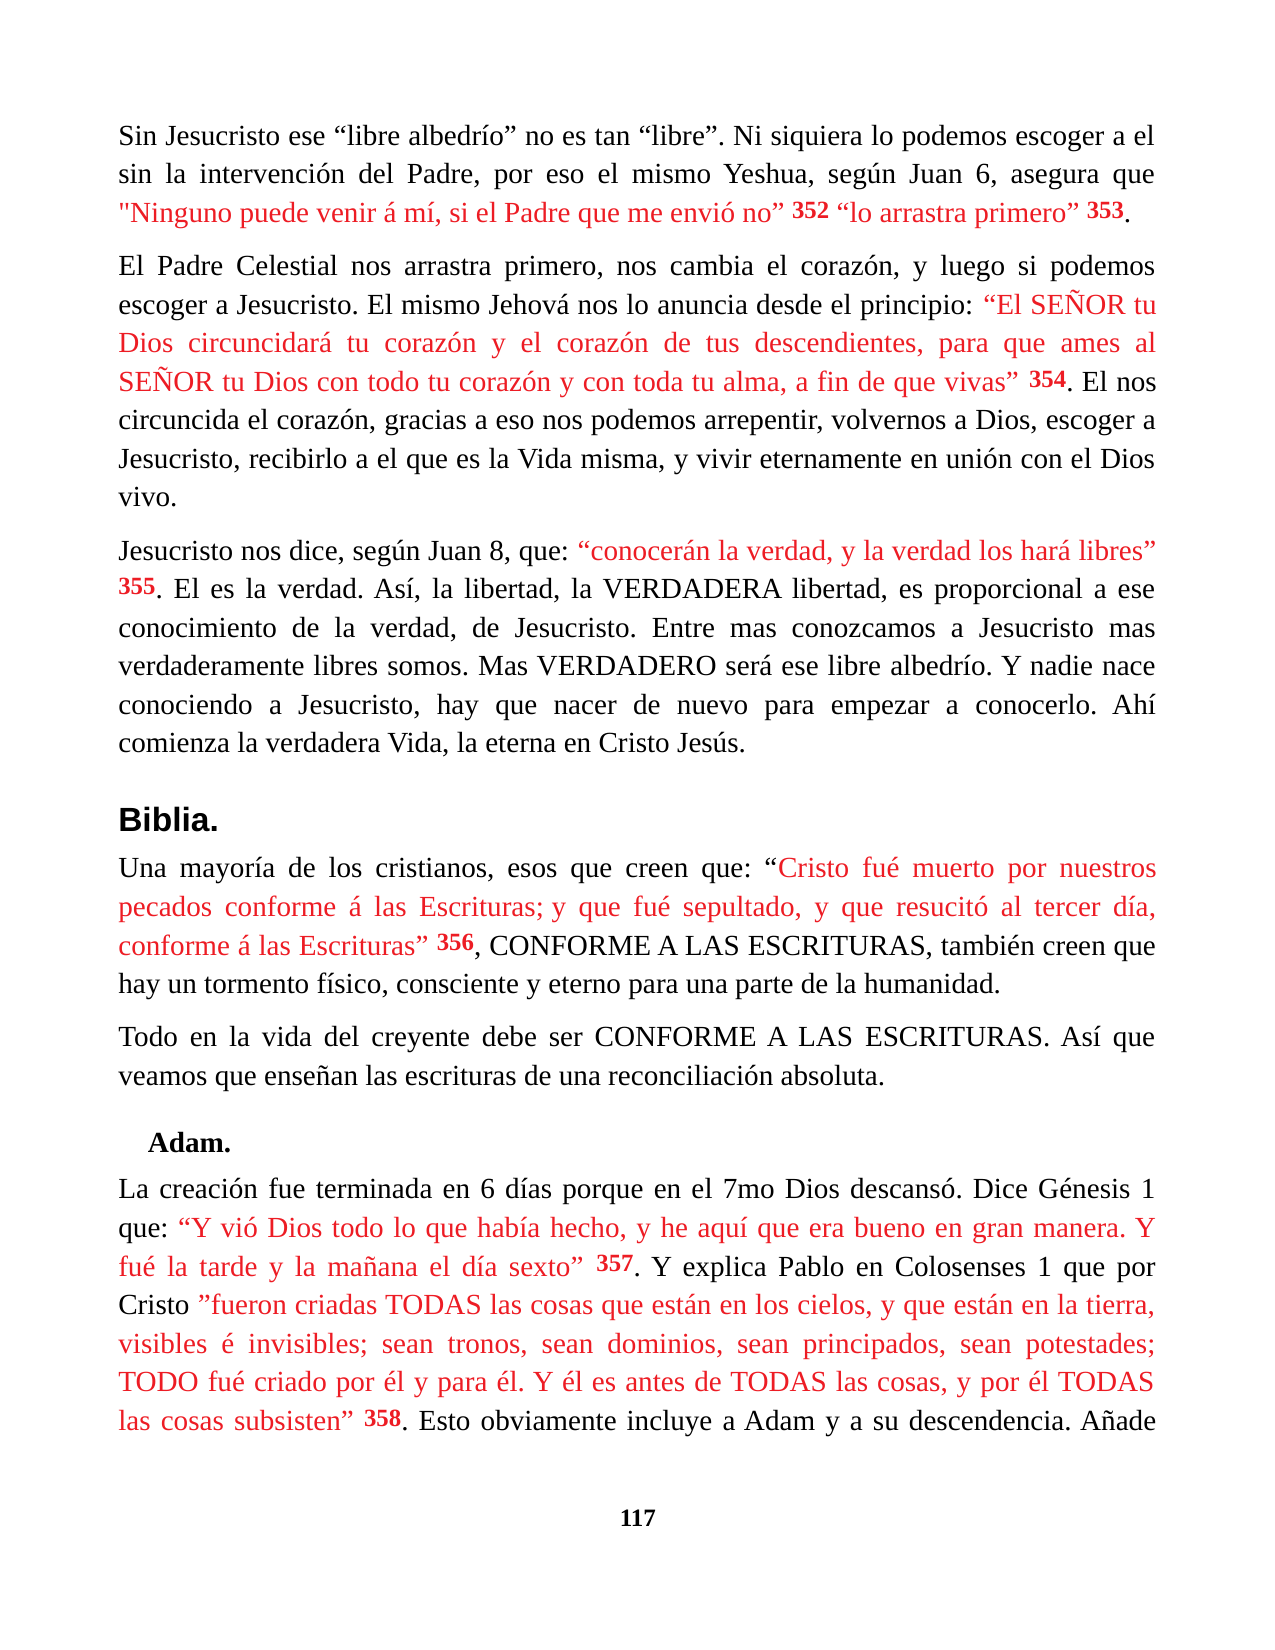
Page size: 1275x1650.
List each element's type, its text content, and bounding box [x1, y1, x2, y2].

text Todo en la vida del creyente debe ser CONFORME A LAS ESCRITURAS. Así que veamos que enseñan las escrituras de una reconciliación absoluta. [118, 1019, 1157, 1091]
text Jesucristo nos dice, según Juan 8, que: “conocerán la verdad, y la verdad los hará libres” . El es la verdad. Así, la libertad, la VERDADERA libertad, es proporcional a ese conocimiento de la verdad, de Jesucristo. Entre mas conozcamos a Jesucristo mas verdaderamente libres somos. Mas VERDADERO será ese libre albedrío. Y nadie nace conociendo a Jesucristo, hay que nacer de nuevo para empezar a conocerlo. Ahí comienza la verdadera Vida, la eterna en Cristo Jesús. [118, 533, 1157, 759]
text El Padre Celestial nos arrastra primero, nos cambia el corazón, y luego si podemos escoger a Jesucristo. El mismo Jehová nos lo anuncia desde el principio: “El SEÑOR tu Dios circuncidará tu corazón y el corazón de tus descendientes, para que ames al SEÑOR tu Dios con todo tu corazón y con toda tu alma, a fin de que vivas” . El nos circuncida el corazón, gracias a eso nos podemos arrepentir, volvernos a Dios, escoger a Jesucristo, recibirlo a el que es la Vida misma, y vivir eternamente en unión con el Dios vivo. [118, 248, 1157, 513]
subtitle Adam. [148, 1126, 1157, 1159]
text La creación fue terminada en 6 días porque en el 7mo Dios descansó. Dice Génesis 1 que: “Y vió Dios todo lo que había hecho, y he aquí que era bueno en gran manera. Y fué la tarde y la mañana el día sexto” . Y explica Pablo en Colosenses 1 que por Cristo ”fueron criadas TODAS las cosas que están en los cielos, y que están en la tierra, visibles é invisibles; sean tronos, sean dominios, sean principados, sean potestades; TODO fué criado por él y para él. Y él es antes de TODAS las cosas, y por él TODAS las cosas subsisten” . Esto obviamente incluye a Adam y a su descendencia. Añade [118, 1172, 1157, 1436]
subtitle Biblia. [118, 799, 1157, 838]
text Sin Jesucristo ese “libre albedrío” no es tan “libre”. Ni siquiera lo podemos escoger a el sin la intervención del Padre, por eso el mismo Yeshua, según Juan 6, asegura que "Ninguno puede venir á mí, si el Padre que me envió no” “lo arrastra primero” . [118, 118, 1157, 229]
text Una mayoría de los cristianos, esos que creen que: “Cristo fué muerto por nuestros pecados conforme á las Escrituras; y que fué sepultado, y que resucitó al tercer día, conforme á las Escrituras” , CONFORME A LAS ESCRITURAS, también creen que hay un tormento físico, consciente y eterno para una parte de la humanidad. [118, 851, 1157, 1000]
